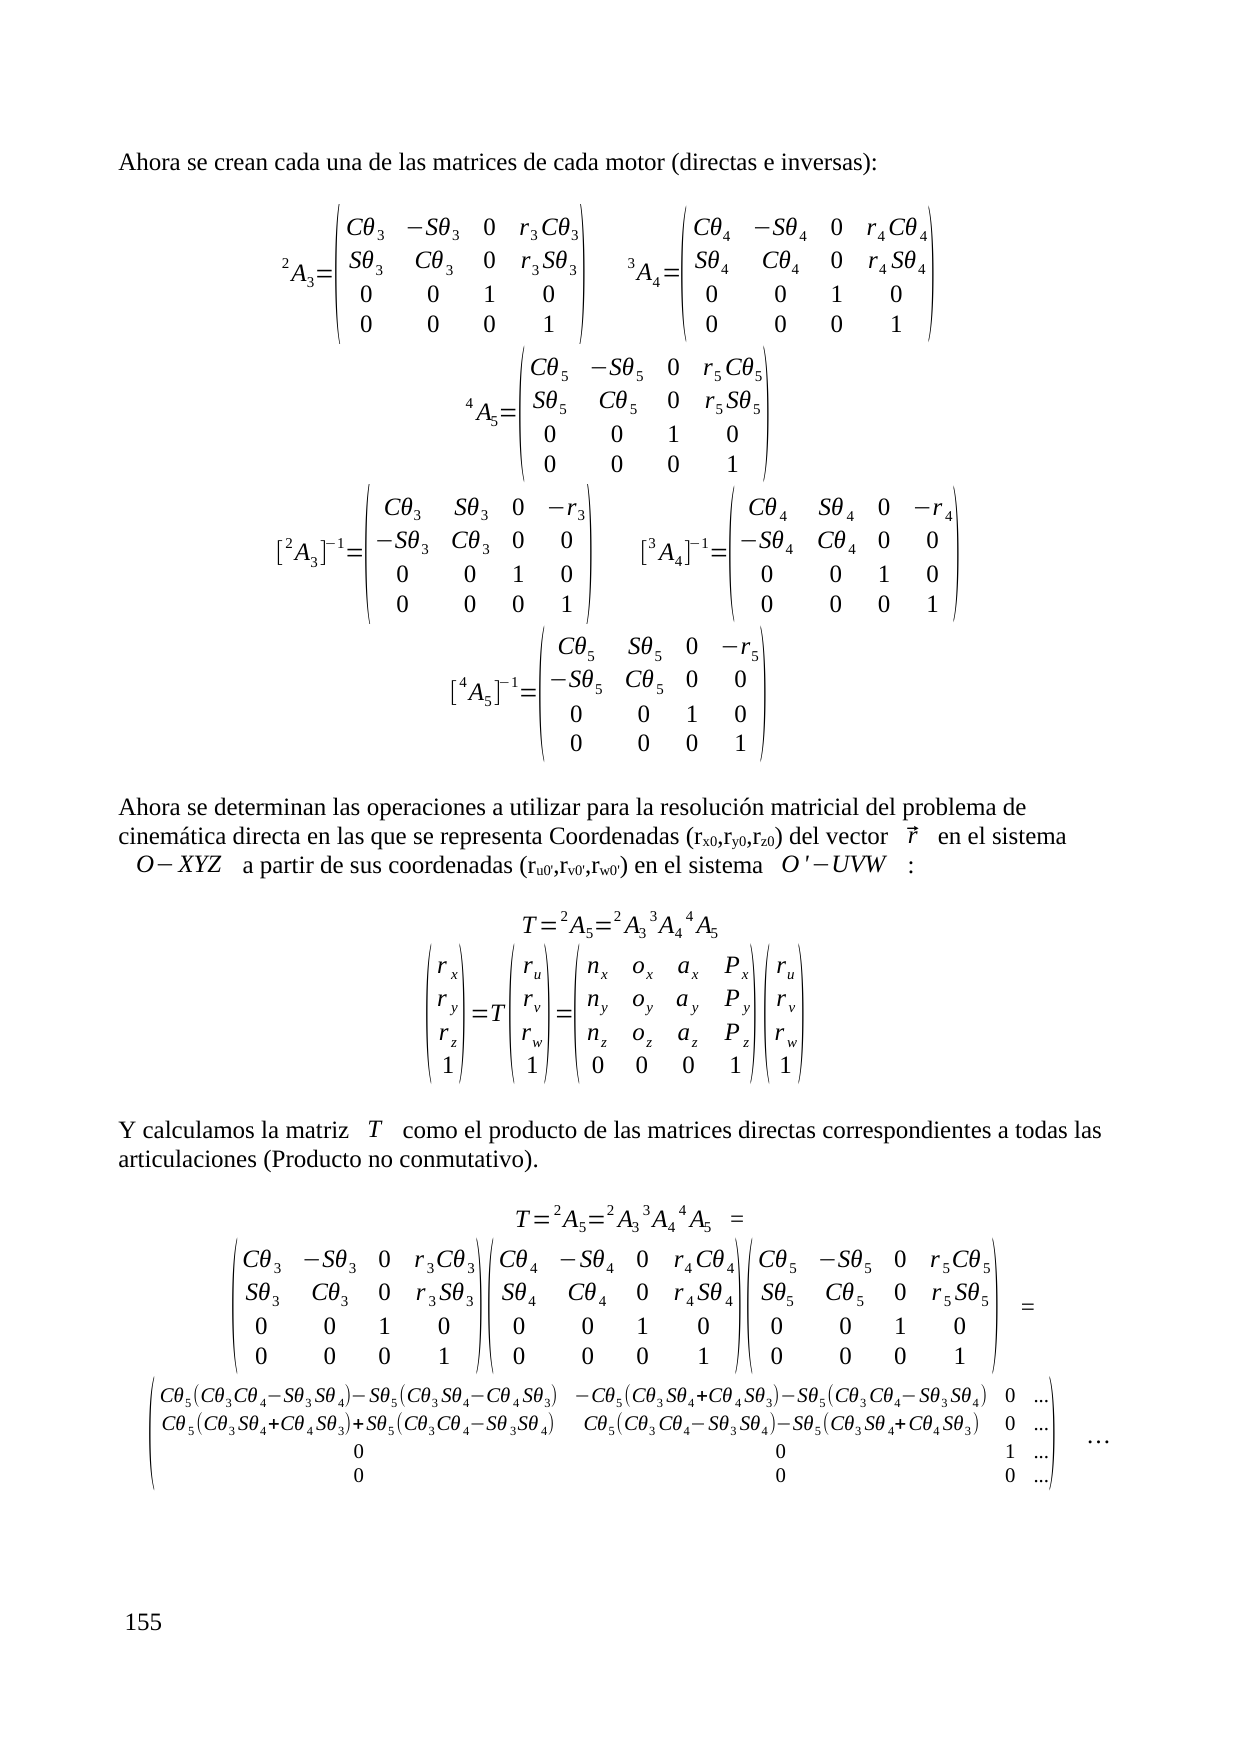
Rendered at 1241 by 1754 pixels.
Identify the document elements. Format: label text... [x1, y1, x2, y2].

text Ahora se determinan las operaciones a utilizar para la resolución matricial del problema de cinemática directa en las que se representa Coordenadas (rx0,ry0,rz0) del vectoren el sistemaa partir de sus coordenadas (ru0',rv0',rw0') en el sistema: [118, 792, 1122, 878]
text = [118, 1201, 1122, 1236]
text = [118, 1236, 1122, 1376]
text Ahora se crean cada una de las matrices de cada motor (directas e inversas): [118, 147, 1122, 176]
text … [118, 1376, 1122, 1493]
text Y calculamos la matrizcomo el producto de las matrices directas correspondientes a todas las articulaciones (Producto no conmutativo). [118, 1115, 1122, 1172]
